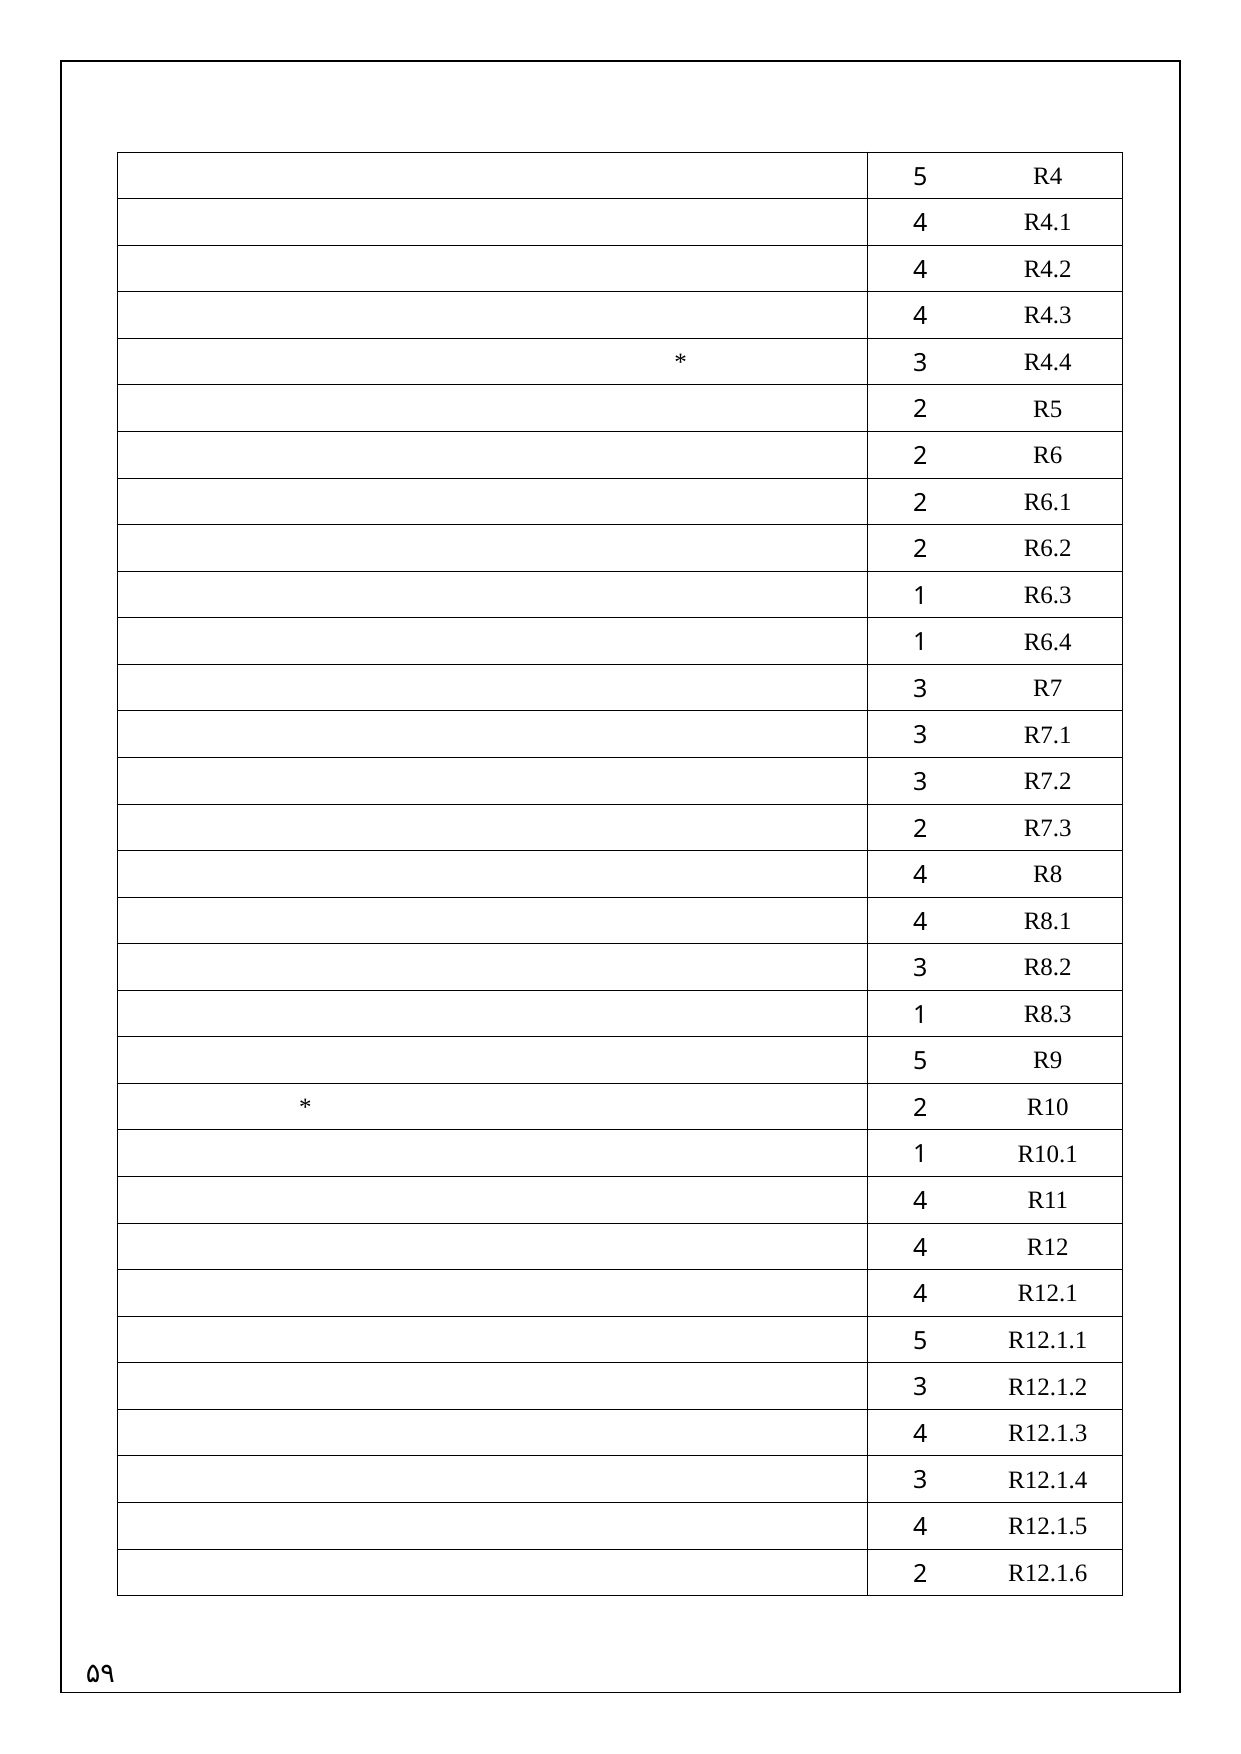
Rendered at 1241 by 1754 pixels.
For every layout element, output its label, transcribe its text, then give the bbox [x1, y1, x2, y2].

table_cell 2 [868, 805, 973, 850]
table_cell R7.3 [973, 805, 1122, 850]
table_cell 4 [868, 1503, 973, 1548]
table_cell R12 [973, 1224, 1122, 1269]
table_cell R5 [973, 385, 1122, 431]
table_cell [493, 479, 867, 524]
table_cell 4 [868, 1410, 973, 1455]
table_cell [493, 1317, 867, 1362]
table_cell R12.1.2 [973, 1363, 1122, 1409]
table_cell R6.4 [973, 618, 1122, 664]
table_cell [493, 1130, 867, 1176]
table_cell 2 [868, 432, 973, 477]
table_cell R7.2 [973, 758, 1122, 803]
table_cell [118, 1177, 493, 1222]
table_cell 4 [868, 1270, 973, 1316]
table_cell [118, 292, 493, 338]
table_cell [118, 1317, 493, 1362]
table_cell R10 [973, 1084, 1122, 1129]
table_cell R8.2 [973, 944, 1122, 990]
table_cell R12.1.1 [973, 1317, 1122, 1362]
table_cell * [493, 339, 867, 384]
table_cell 3 [868, 1456, 973, 1502]
table_cell 1 [868, 991, 973, 1036]
table_cell [493, 153, 867, 198]
table_cell [493, 432, 867, 477]
table_cell [118, 1456, 493, 1502]
table_cell [118, 246, 493, 291]
table_cell 5 [868, 153, 973, 198]
table_cell [118, 944, 493, 990]
table_cell R7.1 [973, 711, 1122, 757]
table_cell [118, 199, 493, 245]
table_cell [118, 1037, 493, 1083]
table_cell R6 [973, 432, 1122, 477]
table_cell * [118, 1084, 493, 1129]
table_cell R6.2 [973, 525, 1122, 571]
table_cell [118, 711, 493, 757]
table_cell [118, 618, 493, 664]
table_cell [493, 618, 867, 664]
table_cell 3 [868, 665, 973, 710]
table_cell [118, 665, 493, 710]
table_cell [118, 1363, 493, 1409]
table_cell [118, 851, 493, 897]
table_cell [493, 1037, 867, 1083]
table_cell [118, 1224, 493, 1269]
table_cell [118, 1130, 493, 1176]
table_cell R6.1 [973, 479, 1122, 524]
table_cell [493, 805, 867, 850]
table_cell R7 [973, 665, 1122, 710]
table_cell [118, 1503, 493, 1548]
table_cell 2 [868, 479, 973, 524]
table_cell [493, 1363, 867, 1409]
table_cell 4 [868, 246, 973, 291]
table_cell [493, 385, 867, 431]
table_cell 5 [868, 1317, 973, 1362]
table_cell 2 [868, 525, 973, 571]
table_cell [493, 1550, 867, 1595]
table_cell 1 [868, 572, 973, 617]
table_cell 3 [868, 758, 973, 803]
table_cell [493, 1503, 867, 1548]
table_cell 3 [868, 339, 973, 384]
table_cell 4 [868, 851, 973, 897]
table_cell [118, 758, 493, 803]
table_cell R12.1.3 [973, 1410, 1122, 1455]
table_cell [118, 339, 493, 384]
table_cell [118, 479, 493, 524]
table_cell R11 [973, 1177, 1122, 1222]
table_cell 2 [868, 385, 973, 431]
table_cell R8 [973, 851, 1122, 897]
table_cell [118, 1410, 493, 1455]
table_cell R8.1 [973, 898, 1122, 943]
table_cell R6.3 [973, 572, 1122, 617]
table_cell [493, 199, 867, 245]
table_cell [493, 898, 867, 943]
table_cell [493, 944, 867, 990]
table_cell R10.1 [973, 1130, 1122, 1176]
table_cell [493, 1410, 867, 1455]
table_cell [118, 1550, 493, 1595]
table_cell R4.1 [973, 199, 1122, 245]
table_cell [493, 665, 867, 710]
table_cell [493, 1270, 867, 1316]
table_cell [493, 1456, 867, 1502]
table_cell [118, 572, 493, 617]
table_cell 4 [868, 199, 973, 245]
table_cell R4.2 [973, 246, 1122, 291]
table_cell 4 [868, 292, 973, 338]
table_cell R12.1 [973, 1270, 1122, 1316]
table_cell [118, 385, 493, 431]
table_cell [118, 432, 493, 477]
table_cell 3 [868, 1363, 973, 1409]
table_cell R9 [973, 1037, 1122, 1083]
table_cell [493, 246, 867, 291]
table_cell [118, 805, 493, 850]
table_cell 5 [868, 1037, 973, 1083]
table_cell [493, 711, 867, 757]
table_cell [493, 292, 867, 338]
table_cell R4 [973, 153, 1122, 198]
table_cell [118, 898, 493, 943]
table_cell [493, 572, 867, 617]
table_cell [493, 1224, 867, 1269]
table_cell R4.3 [973, 292, 1122, 338]
table_cell [493, 1177, 867, 1222]
table_cell 3 [868, 711, 973, 757]
table_cell [118, 153, 493, 198]
table_cell 2 [868, 1084, 973, 1129]
table_cell 2 [868, 1550, 973, 1595]
table_cell [493, 991, 867, 1036]
table_cell R4.4 [973, 339, 1122, 384]
table_cell R12.1.5 [973, 1503, 1122, 1548]
table_cell [493, 1084, 867, 1129]
table_cell 4 [868, 1177, 973, 1222]
table_cell [118, 991, 493, 1036]
table_cell [493, 525, 867, 571]
table_cell R12.1.4 [973, 1456, 1122, 1502]
table_cell R12.1.6 [973, 1550, 1122, 1595]
table_cell 4 [868, 1224, 973, 1269]
table_cell [493, 851, 867, 897]
table_cell 1 [868, 1130, 973, 1176]
table_cell R8.3 [973, 991, 1122, 1036]
table_cell 1 [868, 618, 973, 664]
table_cell 4 [868, 898, 973, 943]
table_cell 3 [868, 944, 973, 990]
table_cell [118, 525, 493, 571]
table_cell [493, 758, 867, 803]
table_cell [118, 1270, 493, 1316]
